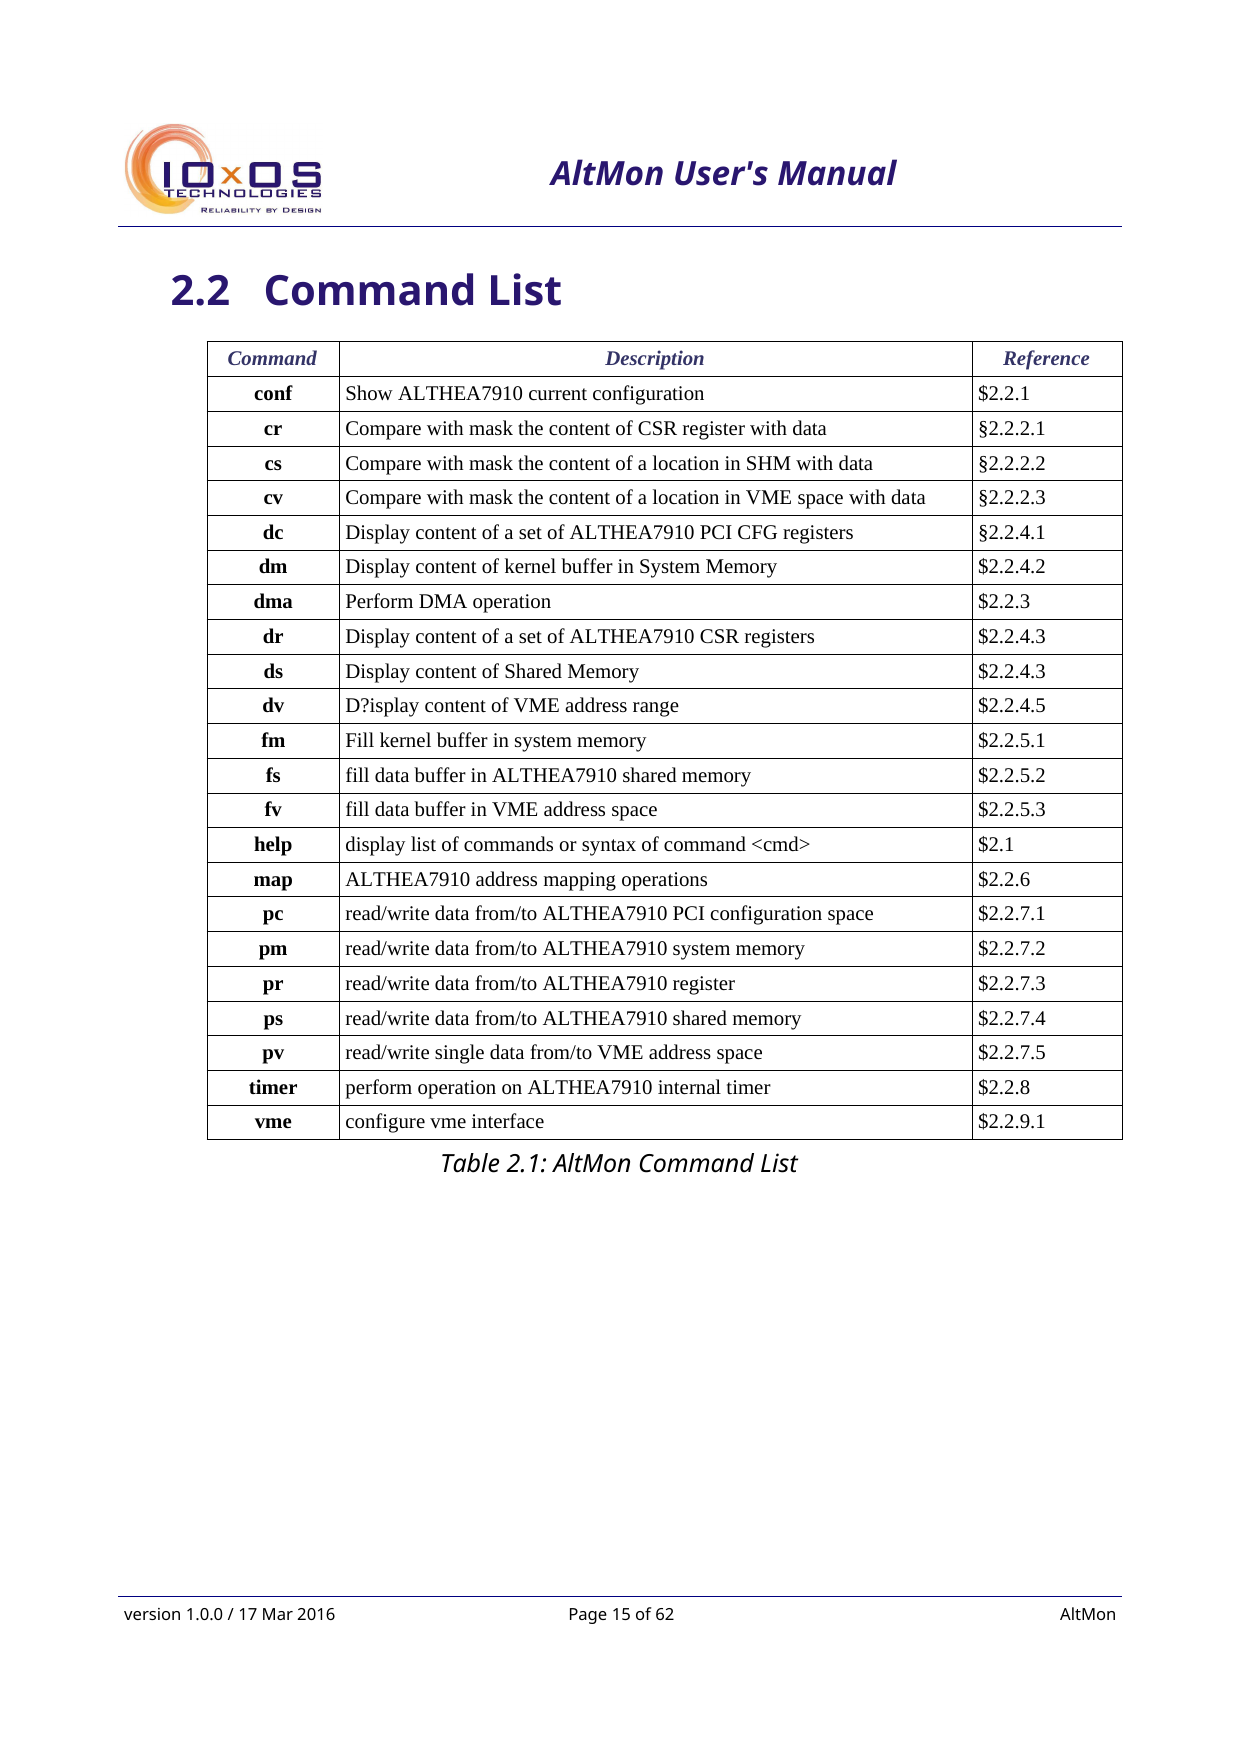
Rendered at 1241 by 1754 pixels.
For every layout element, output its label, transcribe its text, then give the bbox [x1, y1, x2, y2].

table_cell ds [208, 655, 339, 688]
table_cell $2.2.7.2 [973, 932, 1122, 966]
table_cell Display content of kernel buffer in System Memory [340, 551, 972, 584]
table_cell Compare with mask the content of a location in VME space with data [340, 481, 972, 515]
table_header Command [208, 342, 339, 376]
table_cell pc [208, 897, 339, 931]
table_cell §2.2.4.1 [973, 516, 1122, 549]
table_cell read/write data from/to ALTHEA7910 PCI configuration space [340, 897, 972, 931]
table_cell Display content of Shared Memory [340, 655, 972, 688]
table_cell read/write data from/to ALTHEA7910 shared memory [340, 1002, 972, 1035]
table_cell $2.2.5.2 [973, 759, 1122, 792]
table_cell §2.2.2.3 [973, 481, 1122, 515]
table_cell fill data buffer in VME address space [340, 794, 972, 827]
table_cell dma [208, 585, 339, 619]
table_cell Display content of a set of ALTHEA7910 CSR registers [340, 620, 972, 654]
table_cell dv [208, 689, 339, 723]
table_cell $2.2.4.3 [973, 620, 1122, 654]
table_cell fm [208, 724, 339, 758]
table_cell $2.2.9.1 [973, 1106, 1122, 1139]
table_cell §2.2.2.1 [973, 412, 1122, 446]
subtitle Command List [159, 261, 1122, 318]
table_cell Display content of a set of ALTHEA7910 PCI CFG registers [340, 516, 972, 549]
table_cell $2.2.3 [973, 585, 1122, 619]
table_cell read/write data from/to ALTHEA7910 register [340, 967, 972, 1001]
table_header Description [340, 342, 972, 376]
table_cell ALTHEA7910 address mapping operations [340, 863, 972, 896]
table_cell pr [208, 967, 339, 1001]
table_cell configure vme interface [340, 1106, 972, 1139]
table_cell dc [208, 516, 339, 549]
table_cell $2.2.7.1 [973, 897, 1122, 931]
table_cell $2.2.4.2 [973, 551, 1122, 584]
table_cell Show ALTHEA7910 current configuration [340, 377, 972, 411]
text Table 2.1: AltMon Command List [118, 1145, 1122, 1179]
table_cell $2.2.5.1 [973, 724, 1122, 758]
table_cell conf [208, 377, 339, 411]
table_cell perform operation on ALTHEA7910 internal timer [340, 1071, 972, 1104]
table_cell ps [208, 1002, 339, 1035]
table_cell dm [208, 551, 339, 584]
table_header Reference [973, 342, 1122, 376]
table_cell vme [208, 1106, 339, 1139]
table_cell cv [208, 481, 339, 515]
table_cell fv [208, 794, 339, 827]
table_cell timer [208, 1071, 339, 1104]
table_cell help [208, 828, 339, 862]
table_cell read/write single data from/to VME address space [340, 1036, 972, 1070]
table_cell $2.2.6 [973, 863, 1122, 896]
table_cell §2.2.2.2 [973, 447, 1122, 480]
table_cell map [208, 863, 339, 896]
table_cell cr [208, 412, 339, 446]
table_cell fs [208, 759, 339, 792]
table_cell $2.2.7.3 [973, 967, 1122, 1001]
table_cell $2.1 [973, 828, 1122, 862]
table_cell $2.2.7.5 [973, 1036, 1122, 1070]
table_cell Perform DMA operation [340, 585, 972, 619]
table_cell $2.2.4.3 [973, 655, 1122, 688]
table_cell fill data buffer in ALTHEA7910 shared memory [340, 759, 972, 792]
table_cell dr [208, 620, 339, 654]
table_cell $2.2.5.3 [973, 794, 1122, 827]
table_cell $2.2.4.5 [973, 689, 1122, 723]
table_cell cs [208, 447, 339, 480]
table_cell D?isplay content of VME address range [340, 689, 972, 723]
table_cell Compare with mask the content of a location in SHM with data [340, 447, 972, 480]
table_cell $2.2.7.4 [973, 1002, 1122, 1035]
table_cell $2.2.8 [973, 1071, 1122, 1104]
table_cell Compare with mask the content of CSR register with data [340, 412, 972, 446]
table_cell read/write data from/to ALTHEA7910 system memory [340, 932, 972, 966]
table_cell $2.2.1 [973, 377, 1122, 411]
table_cell pv [208, 1036, 339, 1070]
picture [123, 123, 323, 217]
table_cell pm [208, 932, 339, 966]
table_cell Fill kernel buffer in system memory [340, 724, 972, 758]
table_cell display list of commands or syntax of command <cmd> [340, 828, 972, 862]
